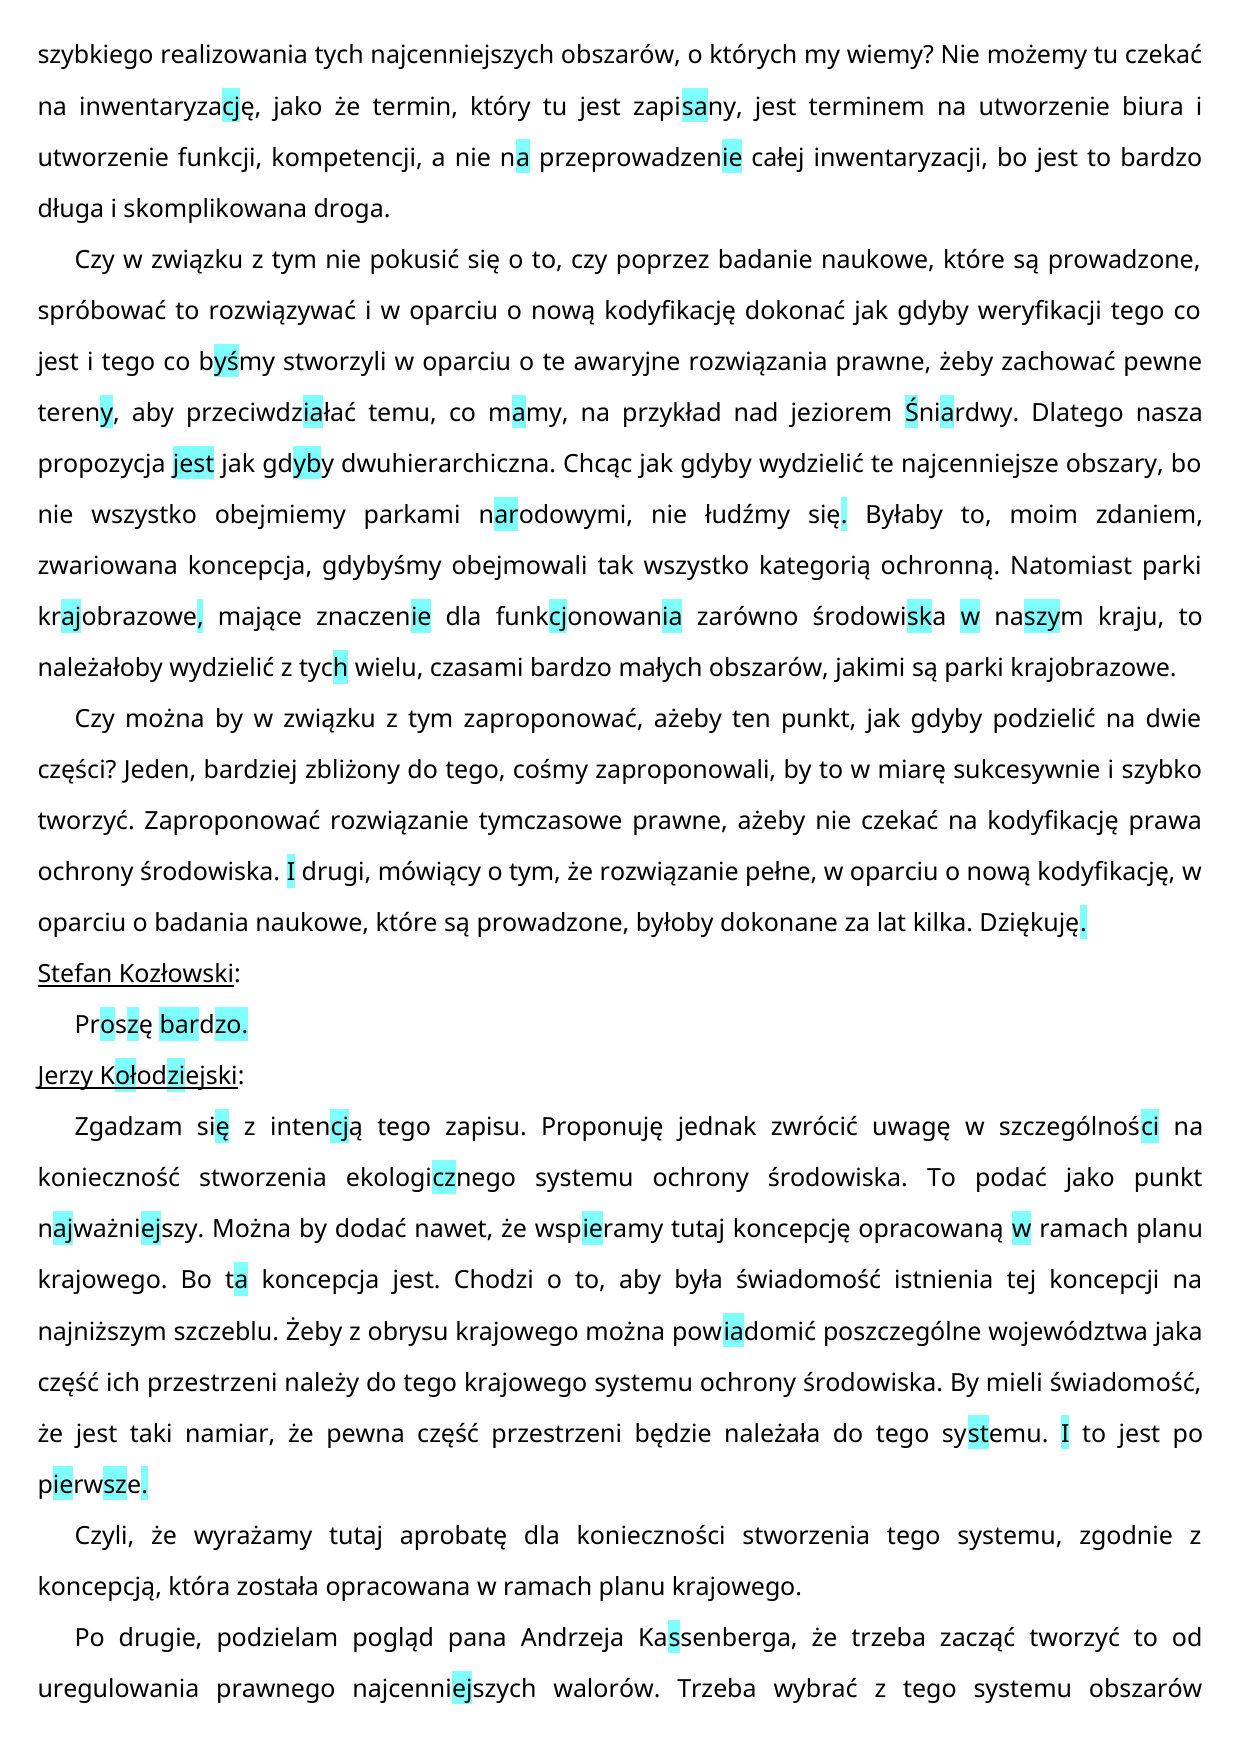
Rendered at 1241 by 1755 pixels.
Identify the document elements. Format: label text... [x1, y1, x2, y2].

text Czyli, że wyrażamy tutaj aprobatę dla konieczności stworzenia tego systemu, zgodnie z koncepcją, która została opracowana w ramach planu krajowego. [37, 1517, 1203, 1602]
text Stefan Kozłowski: [37, 956, 1203, 990]
text Czy w związku z tym nie pokusić się o to, czy poprzez badanie naukowe, które są prowadzone, spróbować to rozwiązywać i w oparciu o nową kodyfikację dokonać jak gdyby weryfikacji tego co jest i tego co byśmy stworzyli w oparciu o te awaryjne rozwiązania prawne, żeby zachować pewne tereny, aby przeciwdziałać temu, co mamy, na przykład nad jeziorem Śniardwy. Dlatego nasza propozycja jest jak gdyby dwuhierarchiczna. Chcąc jak gdyby wydzielić te najcenniejsze obszary, bo nie wszystko obejmiemy parkami narodowymi, nie łudźmy się. Byłaby to, moim zdaniem, zwariowana koncepcja, gdybyśmy obejmowali tak wszystko kategorią ochronną. Natomiast parki krajobrazowe, mające znaczenie dla funkcjonowania zarówno środowiska w naszym kraju, to należałoby wydzielić z tych wielu, czasami bardzo małych obszarów, jakimi są parki krajobrazowe. [37, 241, 1203, 684]
text Czy można by w związku z tym zaproponować, ażeby ten punkt, jak gdyby podzielić na dwie części? Jeden, bardziej zbliżony do tego, cośmy zaproponowali, by to w miarę sukcesywnie i szybko tworzyć. Zaproponować rozwiązanie tymczasowe prawne, ażeby nie czekać na kodyfikację prawa ochrony środowiska. I drugi, mówiący o tym, że rozwiązanie pełne, w oparciu o nową kodyfikację, w oparciu o badania naukowe, które są prowadzone, byłoby dokonane za lat kilka. Dziękuję. [37, 701, 1203, 939]
text Zgadzam się z intencją tego zapisu. Proponuję jednak zwrócić uwagę w szczególności na konieczność stworzenia ekologicznego systemu ochrony środowiska. To podać jako punkt najważniejszy. Można by dodać nawet, że wspieramy tutaj koncepcję opracowaną w ramach planu krajowego. Bo ta koncepcja jest. Chodzi o to, aby była świadomość istnienia tej koncepcji na najniższym szczeblu. Żeby z obrysu krajowego można powiadomić poszczególne województwa jaka część ich przestrzeni należy do tego krajowego systemu ochrony środowiska. By mieli świadomość, że jest taki namiar, że pewna część przestrzeni będzie należała do tego systemu. I to jest po pierwsze. [37, 1109, 1203, 1500]
text Jerzy Kołodziejski: [37, 1058, 1203, 1092]
text szybkiego realizowania tych najcenniejszych obszarów, o których my wiemy? Nie możemy tu czekać na inwentaryzację, jako że termin, który tu jest zapisany, jest terminem na utworzenie biura i utworzenie funkcji, kompetencji, a nie na przeprowadzenie całej inwentaryzacji, bo jest to bardzo długa i skomplikowana droga. [37, 37, 1203, 224]
text Proszę bardzo. [37, 1007, 1203, 1041]
text Po drugie, podzielam pogląd pana Andrzeja Kassenberga, że trzeba zacząć tworzyć to od uregulowania prawnego najcenniejszych walorów. Trzeba wybrać z tego systemu obszarów [37, 1619, 1203, 1704]
